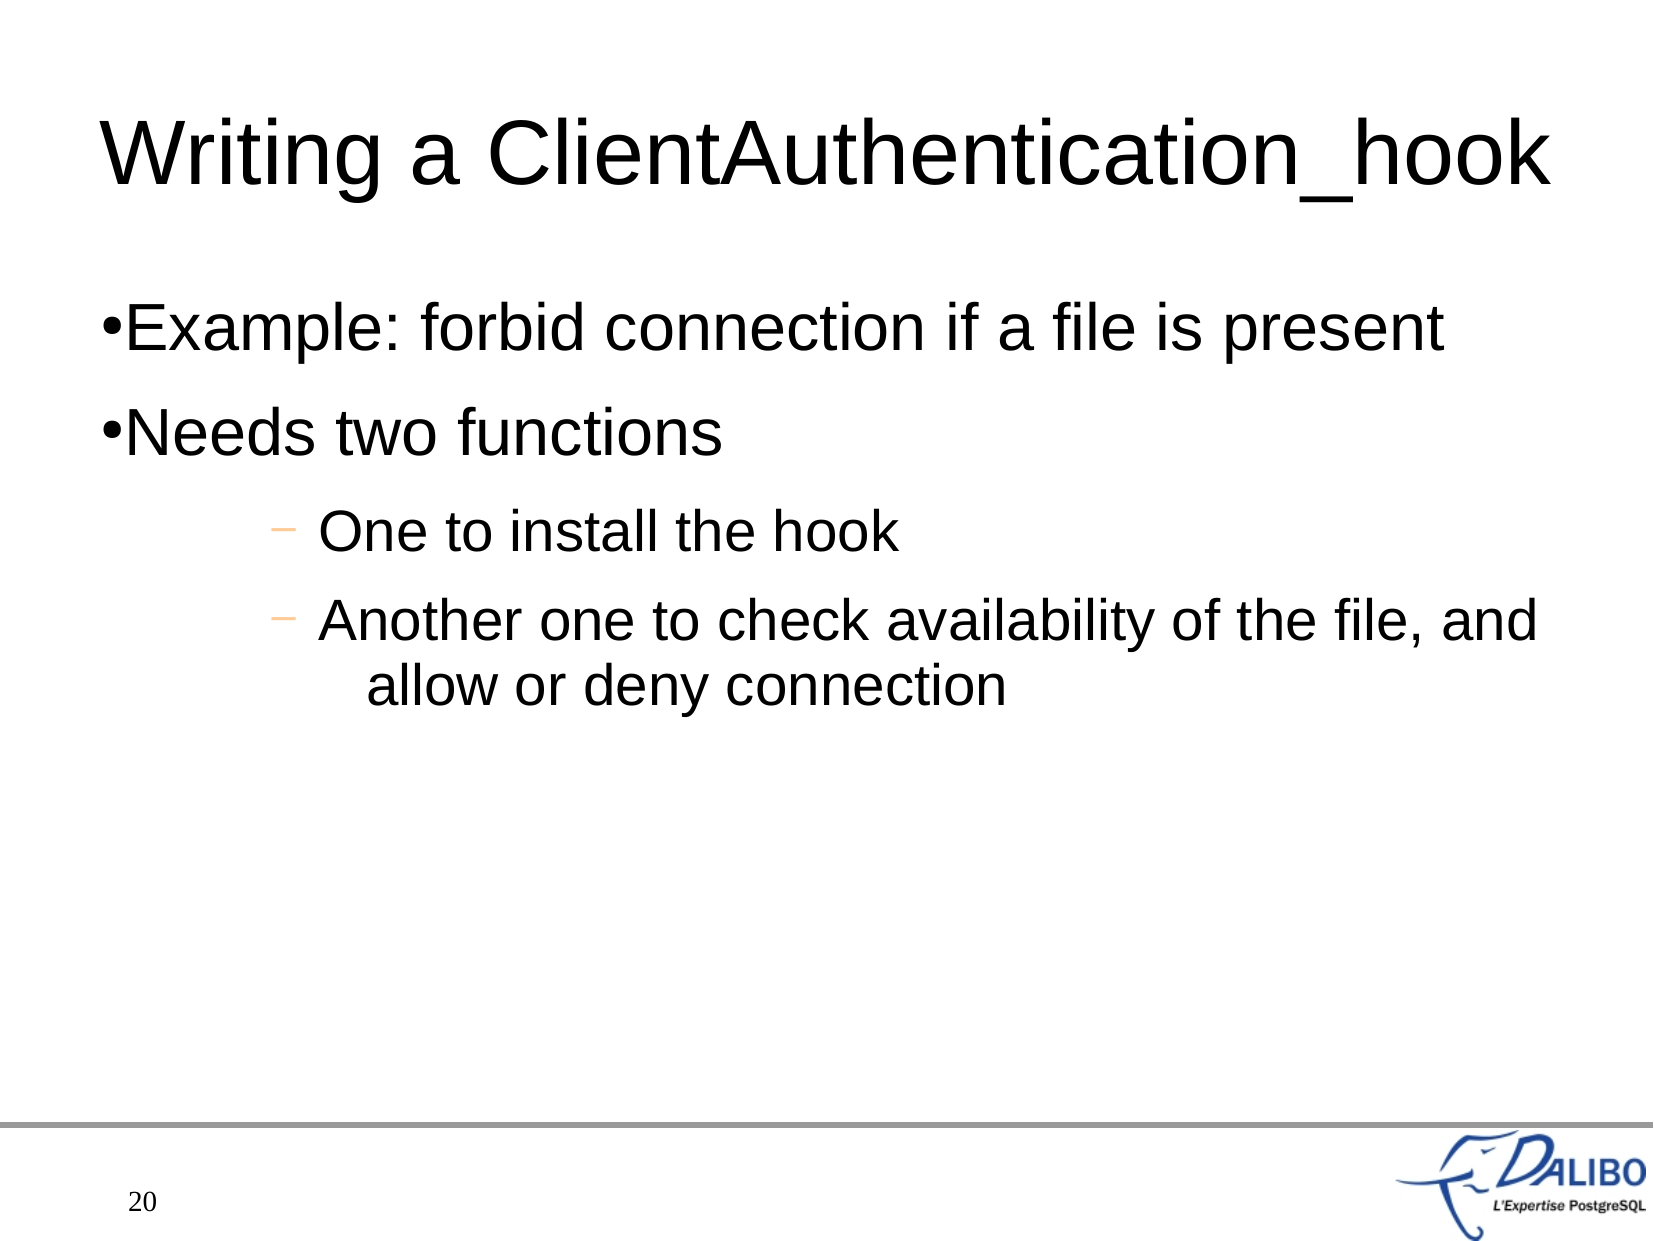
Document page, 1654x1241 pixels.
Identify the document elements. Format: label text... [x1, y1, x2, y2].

title Writing a ClientAuthentication_hook [82, 49, 1571, 257]
picture [1395, 1130, 1646, 1241]
list Example: forbid connection if a file is present Needs two functions One to install the hook Another one to check availability of the file, and allow or deny connection [82, 290, 1571, 1109]
